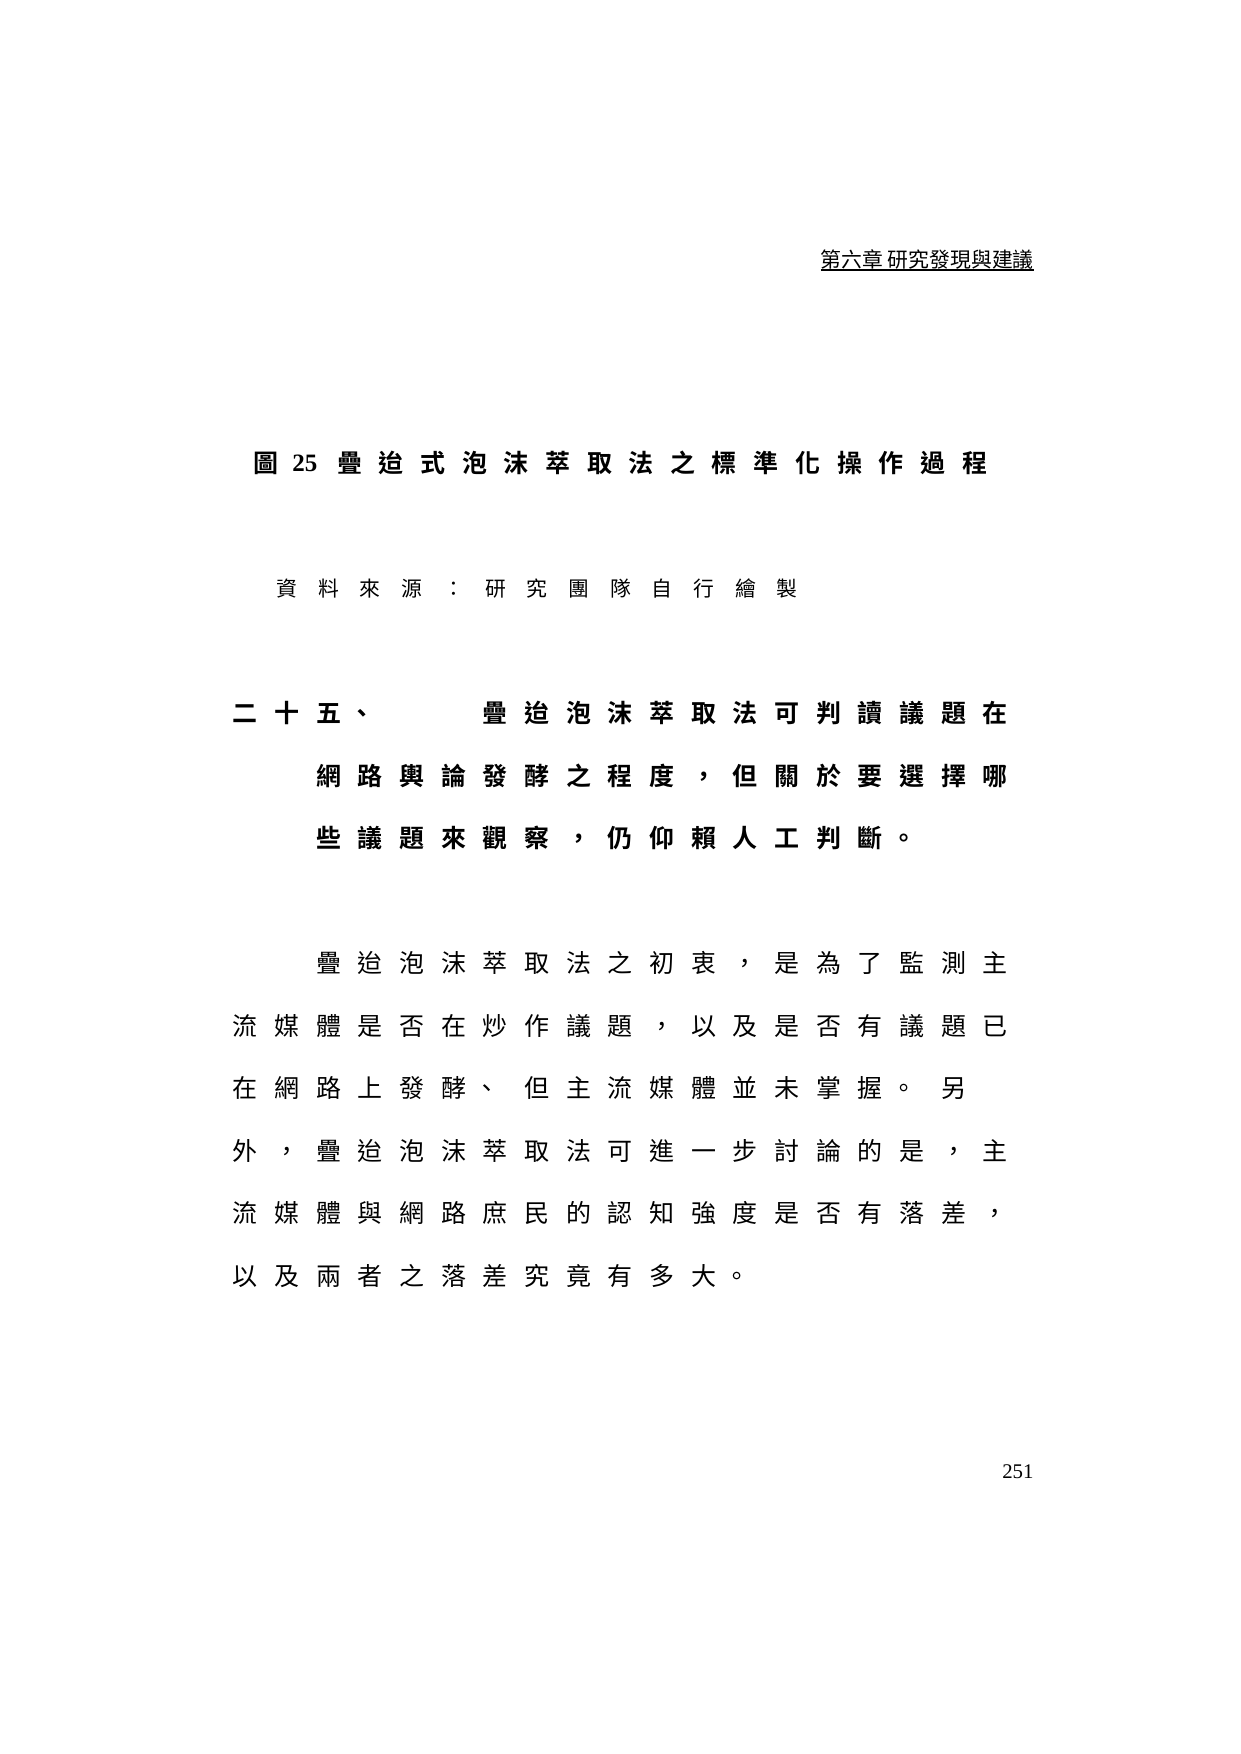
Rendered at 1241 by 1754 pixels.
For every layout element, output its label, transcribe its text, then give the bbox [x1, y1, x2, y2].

list 疊迨泡沫萃取法可判讀議題在網路輿論發酵之程度，但關於要選擇哪些議題來觀察，仍仰賴人工判斷。 [224, 670, 1016, 858]
text 疊迨泡沫萃取法之初衷，是為了監測主流媒體是否在炒作議題，以及是否有議題已在網路上發酵、但主流媒體並未掌握。另外，疊迨泡沫萃取法可進一步討論的是，主流媒體與網路庶民的認知強度是否有落差，以及兩者之落差究竟有多大。 [224, 920, 1016, 1295]
text 圖25 疊迨式泡沫萃取法之標準化操作過程 [224, 420, 1016, 483]
text 資料來源：研究團隊自行繪製 [224, 545, 1016, 608]
